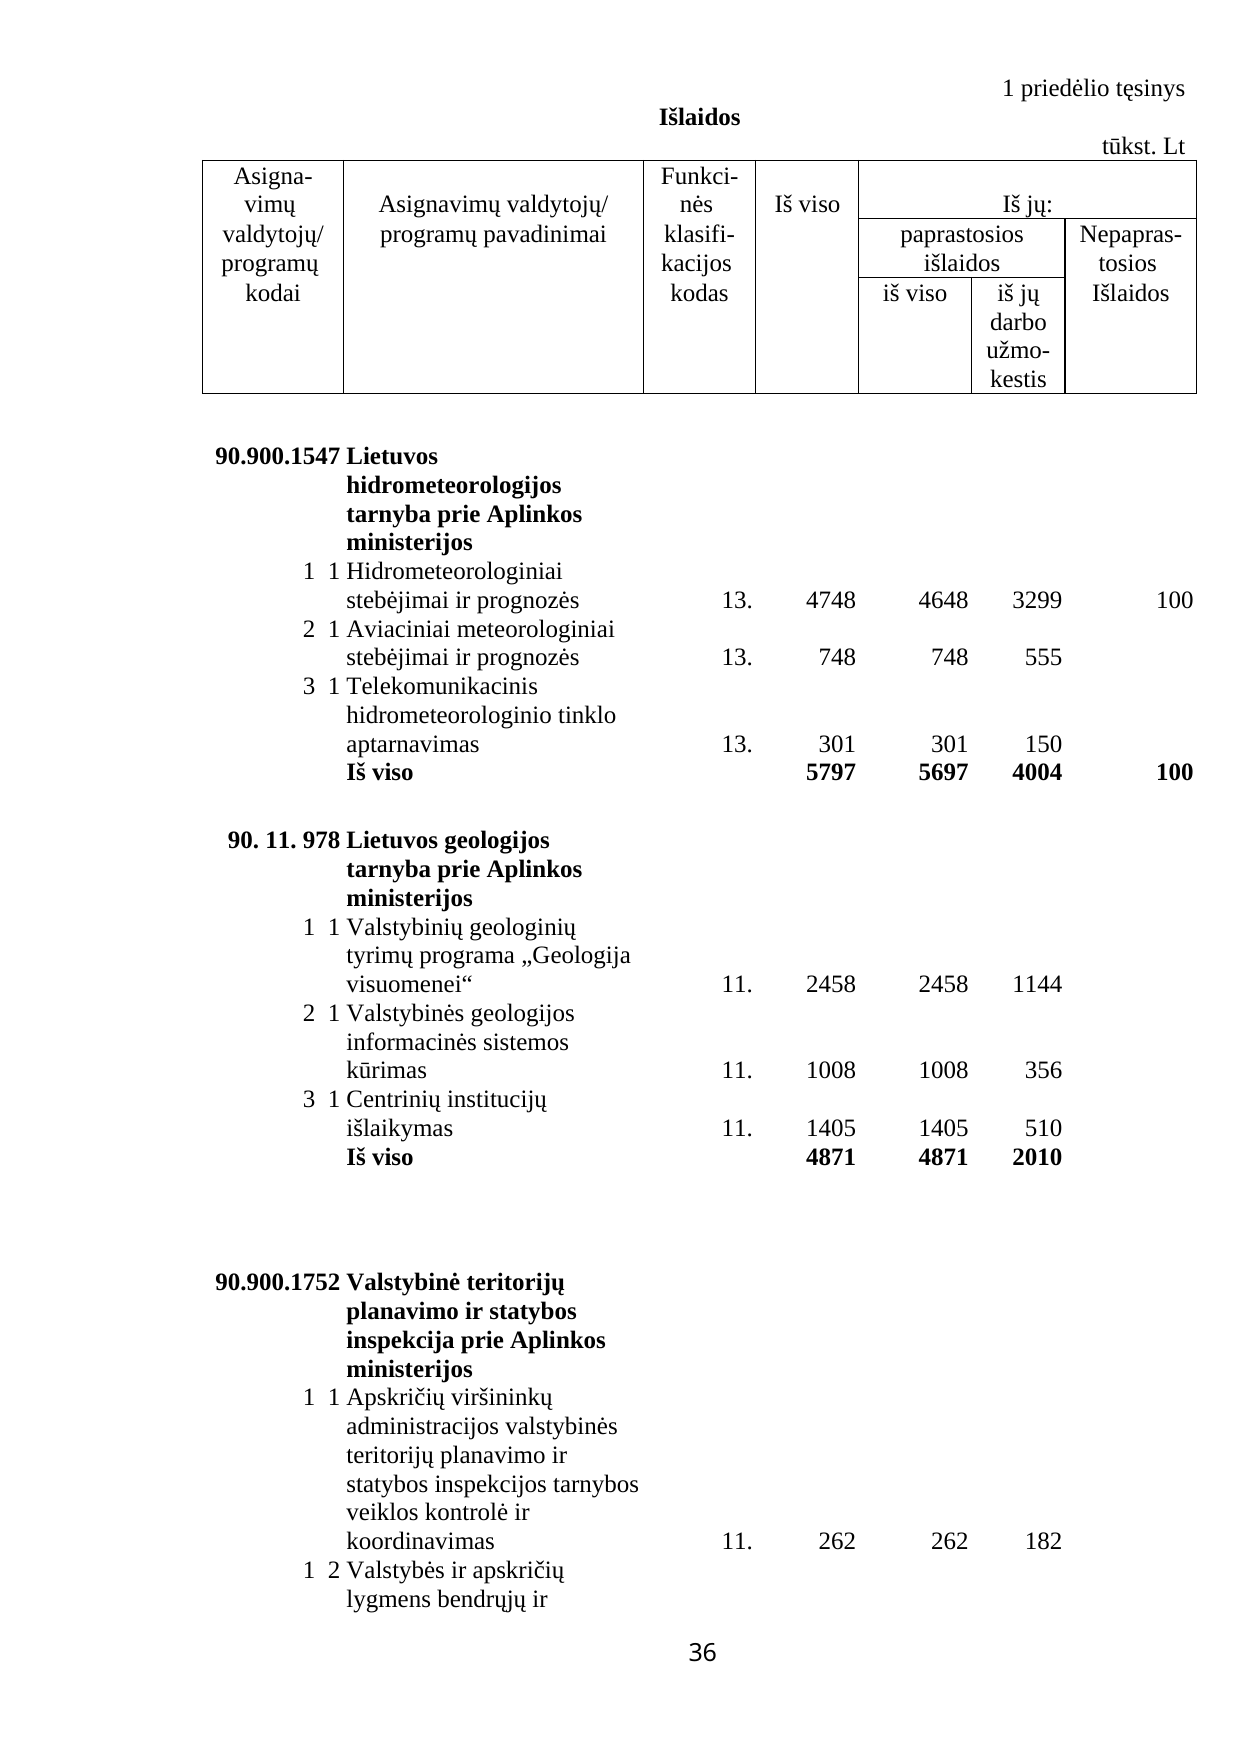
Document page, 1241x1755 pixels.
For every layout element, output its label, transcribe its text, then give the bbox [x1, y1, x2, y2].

table_cell 90.900.1752 [203, 1268, 343, 1382]
table_cell [756, 218, 858, 277]
table_cell 13. [643, 614, 756, 671]
table_cell 2 1 [203, 998, 343, 1084]
table_cell [203, 792, 343, 826]
table_cell 150 [971, 671, 1065, 757]
table_cell [971, 1176, 1065, 1267]
table_cell 301 [859, 671, 971, 757]
table_cell 1 2 [203, 1555, 343, 1612]
table_cell [1065, 1084, 1196, 1142]
table_cell Išlaidos [203, 102, 1196, 131]
table_cell [1065, 1142, 1196, 1176]
table_cell Asigna-vimų [203, 161, 343, 218]
table_cell [643, 826, 756, 912]
table_cell [1065, 441, 1196, 556]
table_cell Valstybinės geologijos informacinės sistemos kūrimas [343, 998, 643, 1084]
table_cell 1008 [859, 998, 971, 1084]
table_cell [1065, 792, 1196, 826]
table_cell 510 [971, 1084, 1065, 1142]
table_cell [756, 792, 859, 826]
table_cell 11. [643, 998, 756, 1084]
table_cell Hidrometeorologiniai stebėjimai ir prognozės [343, 556, 643, 614]
table_cell [343, 394, 643, 441]
table_cell 3299 [971, 556, 1065, 614]
table_cell 356 [971, 998, 1065, 1084]
table_cell 13. [643, 556, 756, 614]
table_cell Valstybės ir apskričių lygmens bendrųjų ir [343, 1555, 643, 1612]
table_cell [203, 758, 343, 792]
table_cell Iš jų: [859, 161, 1196, 218]
table_cell 11. [643, 1084, 756, 1142]
table_cell 11. [643, 912, 756, 998]
table_header 1 priedėlio tęsinys [203, 74, 1196, 102]
table_cell 1 1 [203, 556, 343, 614]
table_cell 2 1 [203, 614, 343, 671]
table_cell [756, 277, 858, 393]
table_cell kodai [203, 277, 343, 393]
table_cell 1405 [756, 1084, 859, 1142]
table_cell [1065, 614, 1196, 671]
table_cell [971, 1268, 1065, 1382]
table_cell paprastosios išlaidos [859, 219, 1064, 277]
table_cell [643, 1142, 756, 1176]
table_cell [1065, 912, 1196, 998]
table_cell [203, 1142, 343, 1176]
table_cell 1 1 [203, 1383, 343, 1555]
table_cell Iš viso [343, 758, 643, 792]
table_cell [971, 394, 1065, 441]
table_cell [756, 826, 859, 912]
table_cell 4648 [859, 556, 971, 614]
table_cell [859, 826, 971, 912]
table_cell 90. 11. 978 [203, 826, 343, 912]
table_cell kodas [644, 277, 755, 393]
table_cell 262 [756, 1383, 859, 1555]
table_cell 3 1 [203, 1084, 343, 1142]
table_cell programų pavadinimai [344, 218, 643, 277]
table_cell 100 [1065, 556, 1196, 614]
table_cell [1065, 1383, 1196, 1555]
table_cell Išlaidos [1066, 277, 1196, 393]
table_cell 182 [971, 1383, 1065, 1555]
table_cell [203, 394, 343, 441]
table_cell [859, 1555, 971, 1612]
table_cell 748 [859, 614, 971, 671]
table_cell iš viso [859, 278, 971, 393]
table_cell 4748 [756, 556, 859, 614]
table_cell Nepapras-tosios [1066, 219, 1196, 277]
table_cell 3 1 [203, 671, 343, 757]
table_cell 748 [756, 614, 859, 671]
table_cell Iš viso [343, 1142, 643, 1176]
table_cell [859, 792, 971, 826]
table_cell Telekomunikacinis hidrometeorologinio tinklo aptarnavimas [343, 671, 643, 757]
table_cell Funkci-nės [644, 161, 755, 218]
table_cell [859, 394, 971, 441]
table_cell 1405 [859, 1084, 971, 1142]
table_cell tūkst. Lt [203, 131, 1196, 160]
table_cell 2010 [971, 1142, 1065, 1176]
table_cell 5697 [859, 758, 971, 792]
table_cell [1065, 826, 1196, 912]
table_cell Centrinių institucijų išlaikymas [343, 1084, 643, 1142]
table_cell 11. [643, 1383, 756, 1555]
table_cell 13. [643, 671, 756, 757]
table_cell [756, 1176, 859, 1267]
table_cell [344, 277, 643, 393]
table_cell [1065, 1176, 1196, 1267]
table_cell [343, 792, 643, 826]
table_cell Iš viso [756, 161, 858, 218]
table_cell [643, 441, 756, 556]
table_cell [859, 1176, 971, 1267]
table_cell [643, 1555, 756, 1612]
table_cell Valstybinių geologinių tyrimų programa „Geologija visuomenei“ [343, 912, 643, 998]
table_cell [756, 1268, 859, 1382]
table_cell Lietuvos geologijos tarnyba prie Aplinkos ministerijos [343, 826, 643, 912]
table_cell [643, 792, 756, 826]
table_cell iš jų darbo užmo-kestis [972, 278, 1064, 393]
table_cell 4871 [756, 1142, 859, 1176]
table_cell 1 1 [203, 912, 343, 998]
table_cell [971, 1555, 1065, 1612]
table_cell [203, 1176, 343, 1267]
table_cell [1065, 998, 1196, 1084]
table_cell [643, 394, 756, 441]
table_cell Valstybinė teritorijų planavimo ir statybos inspekcija prie Aplinkos ministerijos [343, 1268, 643, 1382]
table_cell [756, 1555, 859, 1612]
table_cell [971, 441, 1065, 556]
table_cell klasifi-kacijos [644, 218, 755, 277]
table_cell [1065, 1555, 1196, 1612]
table_cell [1065, 1268, 1196, 1382]
table_cell 100 [1065, 758, 1196, 792]
table_cell Asignavimų valdytojų/ [344, 161, 643, 218]
table_cell Apskričių viršininkų administracijos valstybinės teritorijų planavimo ir statybos inspekcijos tarnybos veiklos kontrolė ir koordinavimas [343, 1383, 643, 1555]
table_cell [1065, 671, 1196, 757]
table_cell [756, 441, 859, 556]
table_cell 90.900.1547 [203, 441, 343, 556]
table_cell 262 [859, 1383, 971, 1555]
table_cell [643, 1176, 756, 1267]
table_cell [859, 1268, 971, 1382]
table_cell 4004 [971, 758, 1065, 792]
table_cell 2458 [756, 912, 859, 998]
table_cell 1008 [756, 998, 859, 1084]
table_cell [643, 1268, 756, 1382]
table_cell 1144 [971, 912, 1065, 998]
table_cell [643, 758, 756, 792]
table_cell [971, 826, 1065, 912]
table_cell 301 [756, 671, 859, 757]
table_cell [1065, 394, 1196, 441]
table_cell 2458 [859, 912, 971, 998]
table_cell 4871 [859, 1142, 971, 1176]
table_cell valdytojų/ programų [203, 218, 343, 277]
table_cell 555 [971, 614, 1065, 671]
table_cell [859, 441, 971, 556]
table_cell Aviaciniai meteorologiniai stebėjimai ir prognozės [343, 614, 643, 671]
table_cell [971, 792, 1065, 826]
table_cell 5797 [756, 758, 859, 792]
table_cell [756, 394, 859, 441]
table_cell Lietuvos hidrometeorologijos tarnyba prie Aplinkos ministerijos [343, 441, 643, 556]
table_cell [343, 1176, 643, 1267]
